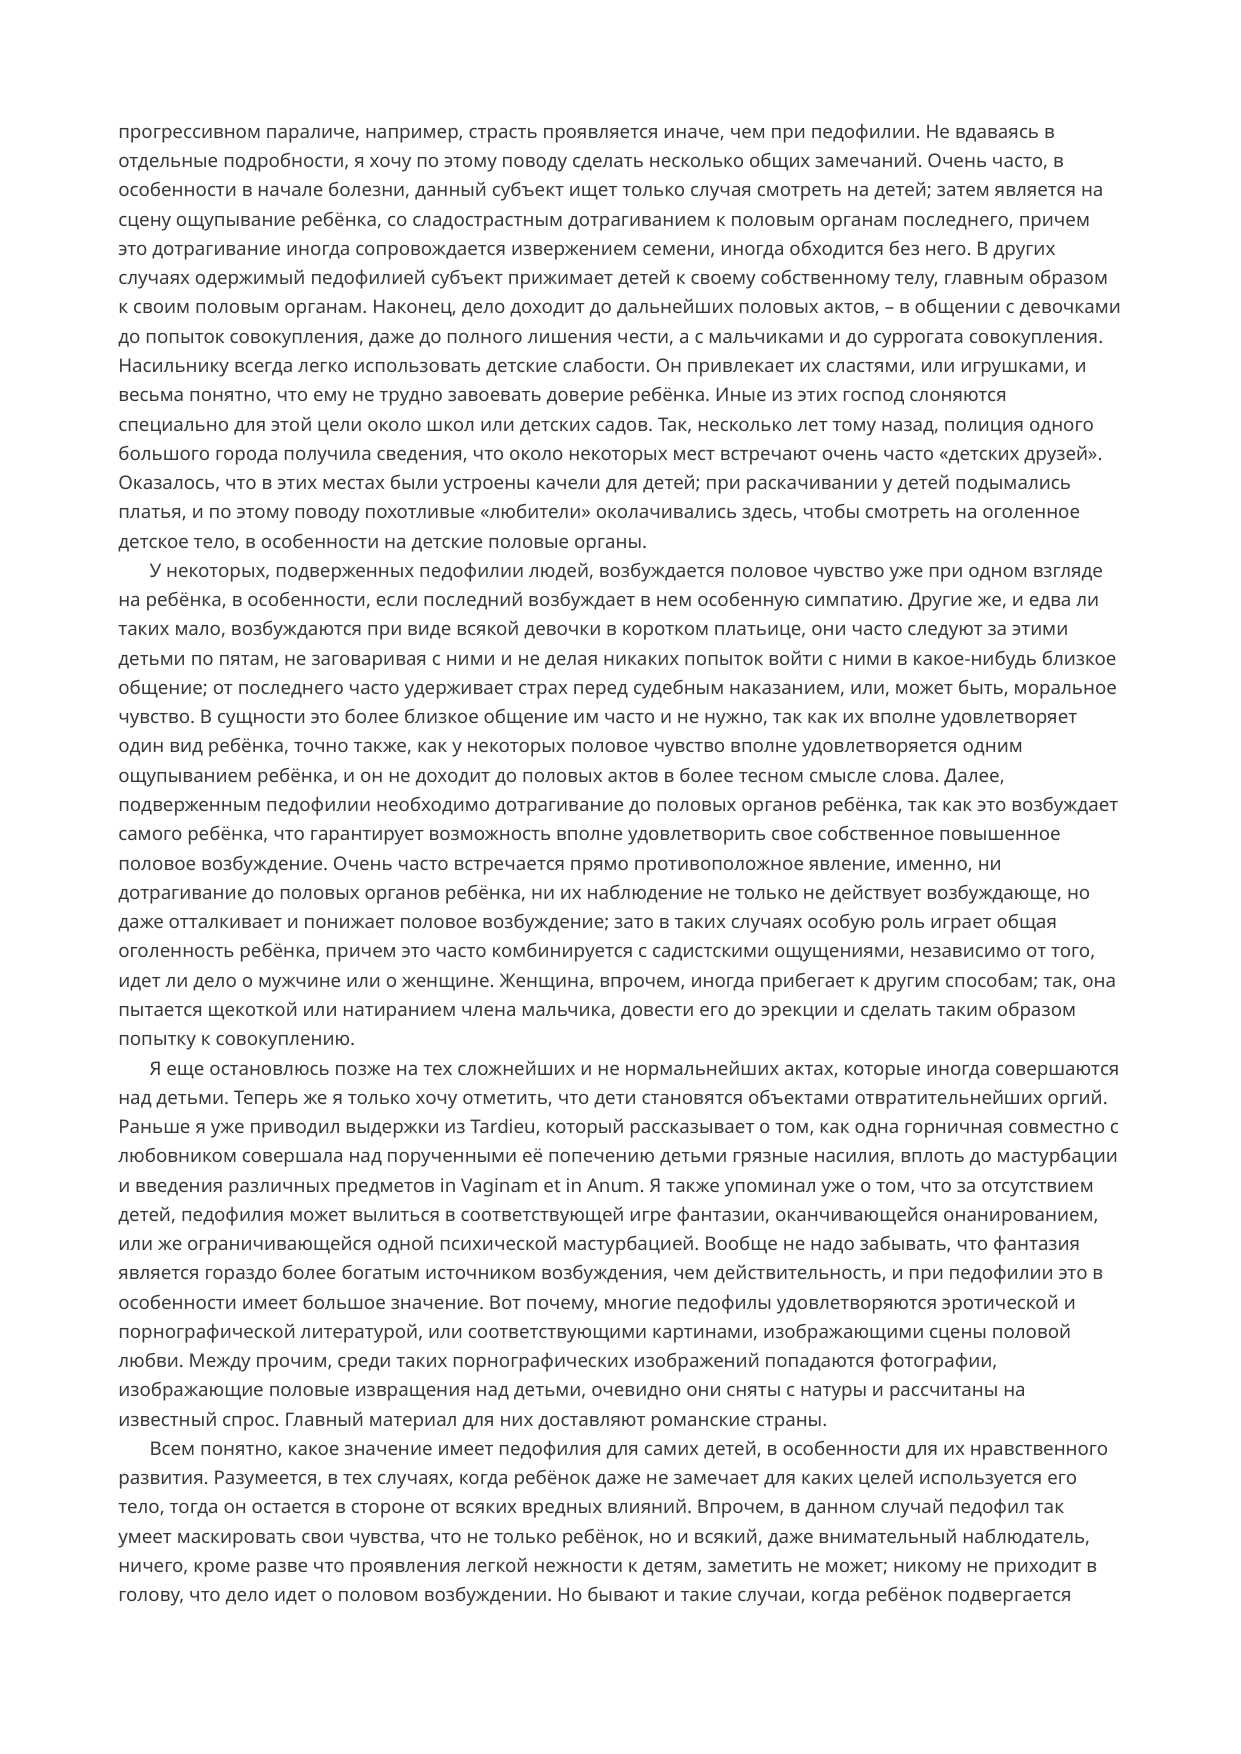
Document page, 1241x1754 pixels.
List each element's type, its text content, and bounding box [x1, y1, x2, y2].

text прогрессивном параличе, например, страсть проявляется иначе, чем при педофилии. Не вдаваясь в отдельные подробности, я хочу по этому поводу сделать несколько общих замечаний. Очень часто, в особенности в начале болезни, данный субъект ищет только случая смотреть на детей; затем является на сцену ощупывание ребёнка, со сладострастным дотрагиванием к половым органам последнего, причем это дотрагивание иногда сопровождается извержением семени, иногда обходится без него. В других случаях одержимый педофилией субъект прижимает детей к своему собственному телу, главным образом к своим половым органам. Наконец, дело доходит до дальнейших половых актов, – в общении с девочками до попыток совокупления, даже до полного лишения чести, а с мальчиками и до суррогата совокупления. Насильнику всегда легко использовать детские слабости. Он привлекает их сластями, или игрушками, и весьма понятно, что ему не трудно завоевать доверие ребёнка. Иные из этих господ слоняются специально для этой цели около школ или детских садов. Так, несколько лет тому назад, полиция одного большого города получила сведения, что около некоторых мест встречают очень часто «детских друзей». Оказалось, что в этих местах были устроены качели для детей; при раскачивании у детей подымались платья, и по этому поводу похотливые «любители» околачивались здесь, чтобы смотреть на оголенное детское тело, в особенности на детские половые органы. [118, 118, 1122, 553]
text Я еще остановлюсь позже на тех сложнейших и не нормальнейших актах, которые иногда совершаются над детьми. Теперь же я только хочу отметить, что дети становятся объектами отвратительнейших оргий. Раньше я уже приводил выдержки из Tardieu, который рассказывает о том, как одна горничная совместно с любовником совершала над порученными её попечению детьми грязные насилия, вплоть до мастурбации и введения различных предметов in Vaginam et in Anum. Я также упоминал уже о том, что за отсутствием детей, педофилия может вылиться в соответствующей игре фантазии, оканчивающейся онанированием, или же ограничивающейся одной психической мастурбацией. Вообще не надо забывать, что фантазия является гораздо более богатым источником возбуждения, чем действительность, и при педофилии это в особенности имеет большое значение. Вот почему, многие педофилы удовлетворяются эротической и порнографической литературой, или соответствующими картинами, изображающими сцены половой любви. Между прочим, среди таких порнографических изображений попадаются фотографии, изображающие половые извращения над детьми, очевидно они сняты с натуры и рассчитаны на известный спрос. Главный материал для них доставляют романские страны. [118, 1055, 1122, 1432]
text У некоторых, подверженных педофилии людей, возбуждается половое чувство уже при одном взгляде на ребёнка, в особенности, если последний возбуждает в нем особенную симпатию. Другие же, и едва ли таких мало, возбуждаются при виде всякой девочки в коротком платьице, они часто следуют за этими детьми по пятам, не заговаривая с ними и не делая никаких попыток войти с ними в какое-нибудь близкое общение; от последнего часто удерживает страх перед судебным наказанием, или, может быть, моральное чувство. В сущности это более близкое общение им часто и не нужно, так как их вполне удовлетворяет один вид ребёнка, точно также, как у некоторых половое чувство вполне удовлетворяется одним ощупыванием ребёнка, и он не доходит до половых актов в более тесном смысле слова. Далее, подверженным педофилии необходимо дотрагивание до половых органов ребёнка, так как это возбуждает самого ребёнка, что гарантирует возможность вполне удовлетворить свое собственное повышенное половое возбуждение. Очень часто встречается прямо противоположное явление, именно, ни дотрагивание до половых органов ребёнка, ни их наблюдение не только не действует возбуждающе, но даже отталкивает и понижает половое возбуждение; зато в таких случаях особую роль играет общая оголенность ребёнка, причем это часто комбинируется с садистскими ощущениями, независимо от того, идет ли дело о мужчине или о женщине. Женщина, впрочем, иногда прибегает к другим способам; так, она пытается щекоткой или натиранием члена мальчика, довести его до эрекции и сделать таким образом попытку к совокуплению. [118, 557, 1122, 1051]
text Всем понятно, какое значение имеет педофилия для самих детей, в особенности для их нравственного развития. Разумеется, в тех случаях, когда ребёнок даже не замечает для каких целей используется его тело, тогда он остается в стороне от всяких вредных влияний. Впрочем, в данном случай педофил так умеет маскировать свои чувства, что не только ребёнок, но и всякий, даже внимательный наблюдатель, ничего, кроме разве что проявления легкой нежности к детям, заметить не может; никому не приходит в голову, что дело идет о половом возбуждении. Но бывают и такие случаи, когда ребёнок подвергается [118, 1435, 1122, 1607]
